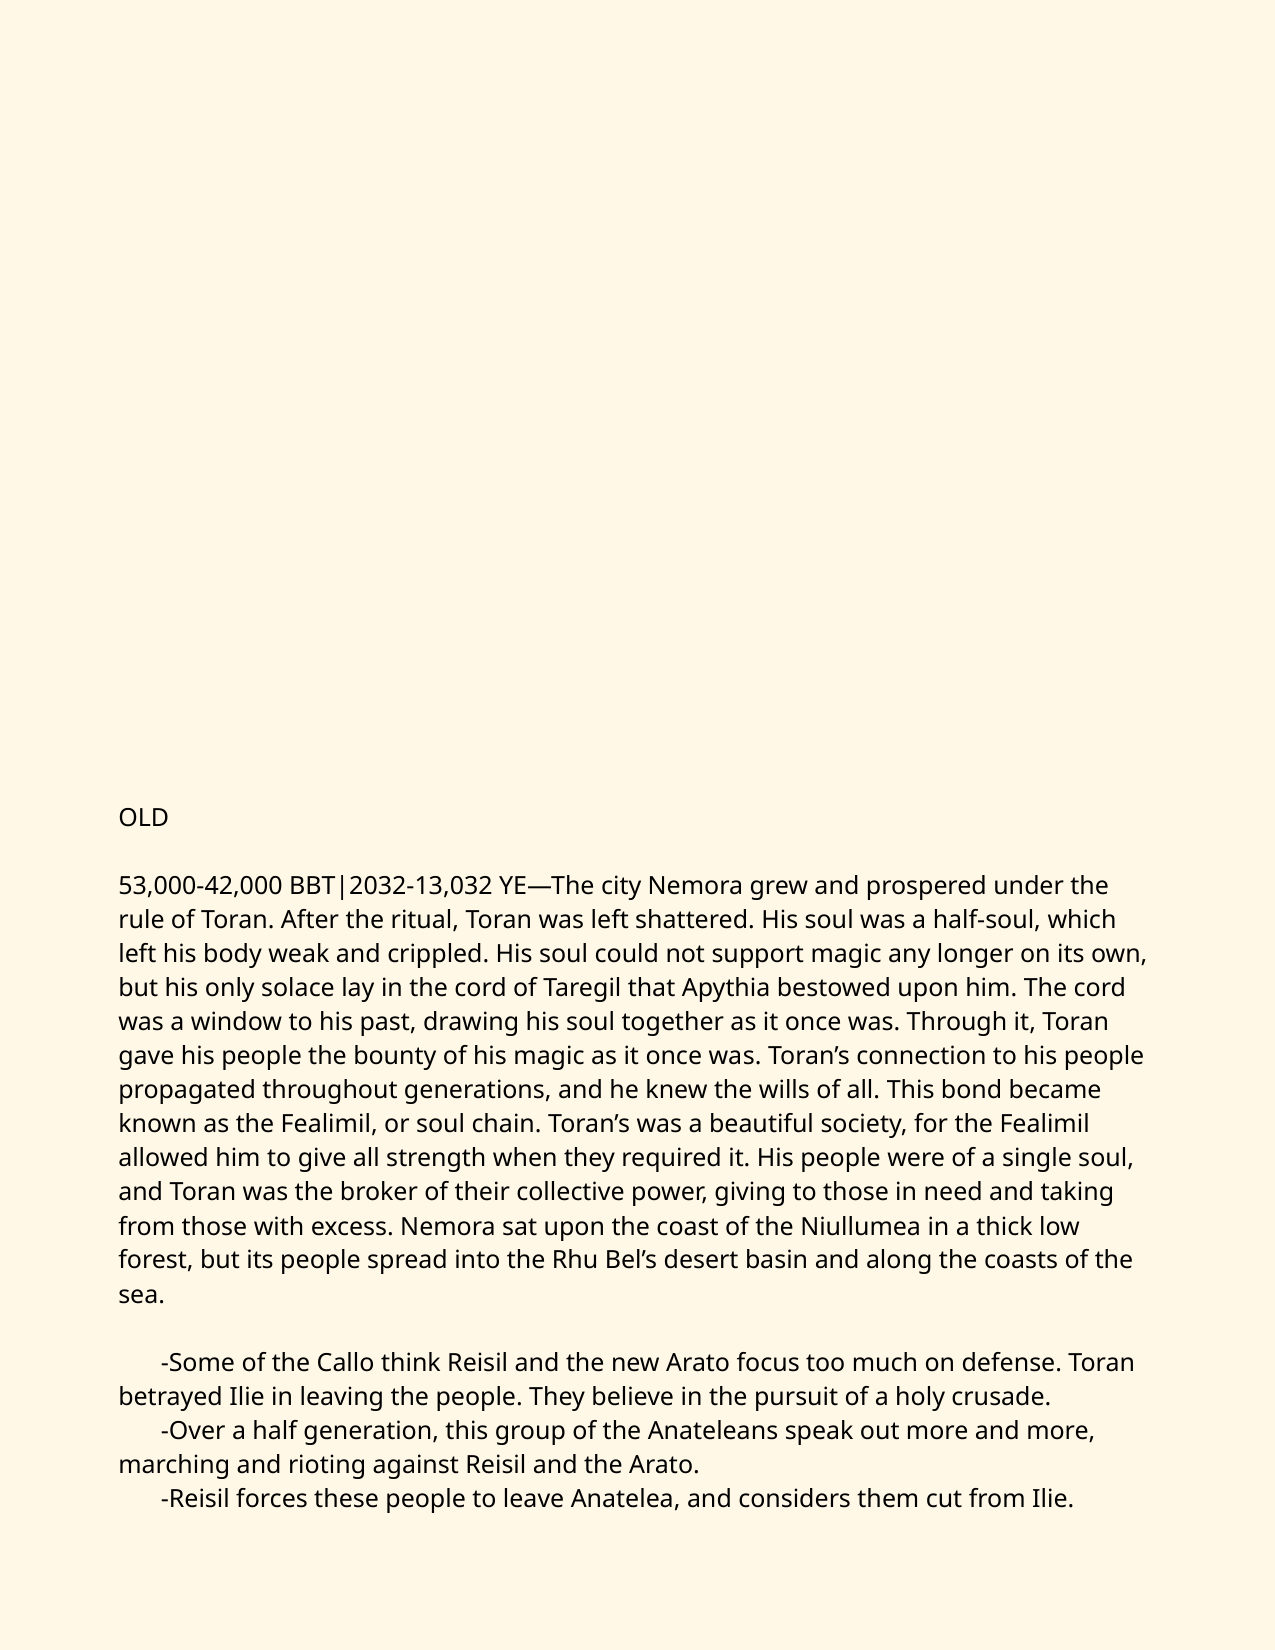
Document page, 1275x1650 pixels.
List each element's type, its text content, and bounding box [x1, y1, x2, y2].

text 53,000-42,000 BBT|2032-13,032 YE—The city Nemora grew and prospered under the rule of Toran. After the ritual, Toran was left shattered. His soul was a half-soul, which left his body weak and crippled. His soul could not support magic any longer on its own, but his only solace lay in the cord of Taregil that Apythia bestowed upon him. The cord was a window to his past, drawing his soul together as it once was. Through it, Toran gave his people the bounty of his magic as it once was. Toran’s connection to his people propagated throughout generations, and he knew the wills of all. This bond became known as the Fealimil, or soul chain. Toran’s was a beautiful society, for the Fealimil allowed him to give all strength when they required it. His people were of a single soul, and Toran was the broker of their collective power, giving to those in need and taking from those with excess. Nemora sat upon the coast of the Niullumea in a thick low forest, but its people spread into the Rhu Bel’s desert basin and along the coasts of the sea. [118, 867, 1157, 1310]
text -Over a half generation, this group of the Anateleans speak out more and more, marching and rioting against Reisil and the Arato. [118, 1412, 1157, 1481]
text OLD [118, 799, 1157, 833]
text -Some of the Callo think Reisil and the new Arato focus too much on defense. Toran betrayed Ilie in leaving the people. They believe in the pursuit of a holy crusade. [118, 1344, 1157, 1412]
text -Reisil forces these people to leave Anatelea, and considers them cut from Ilie. [118, 1481, 1157, 1515]
